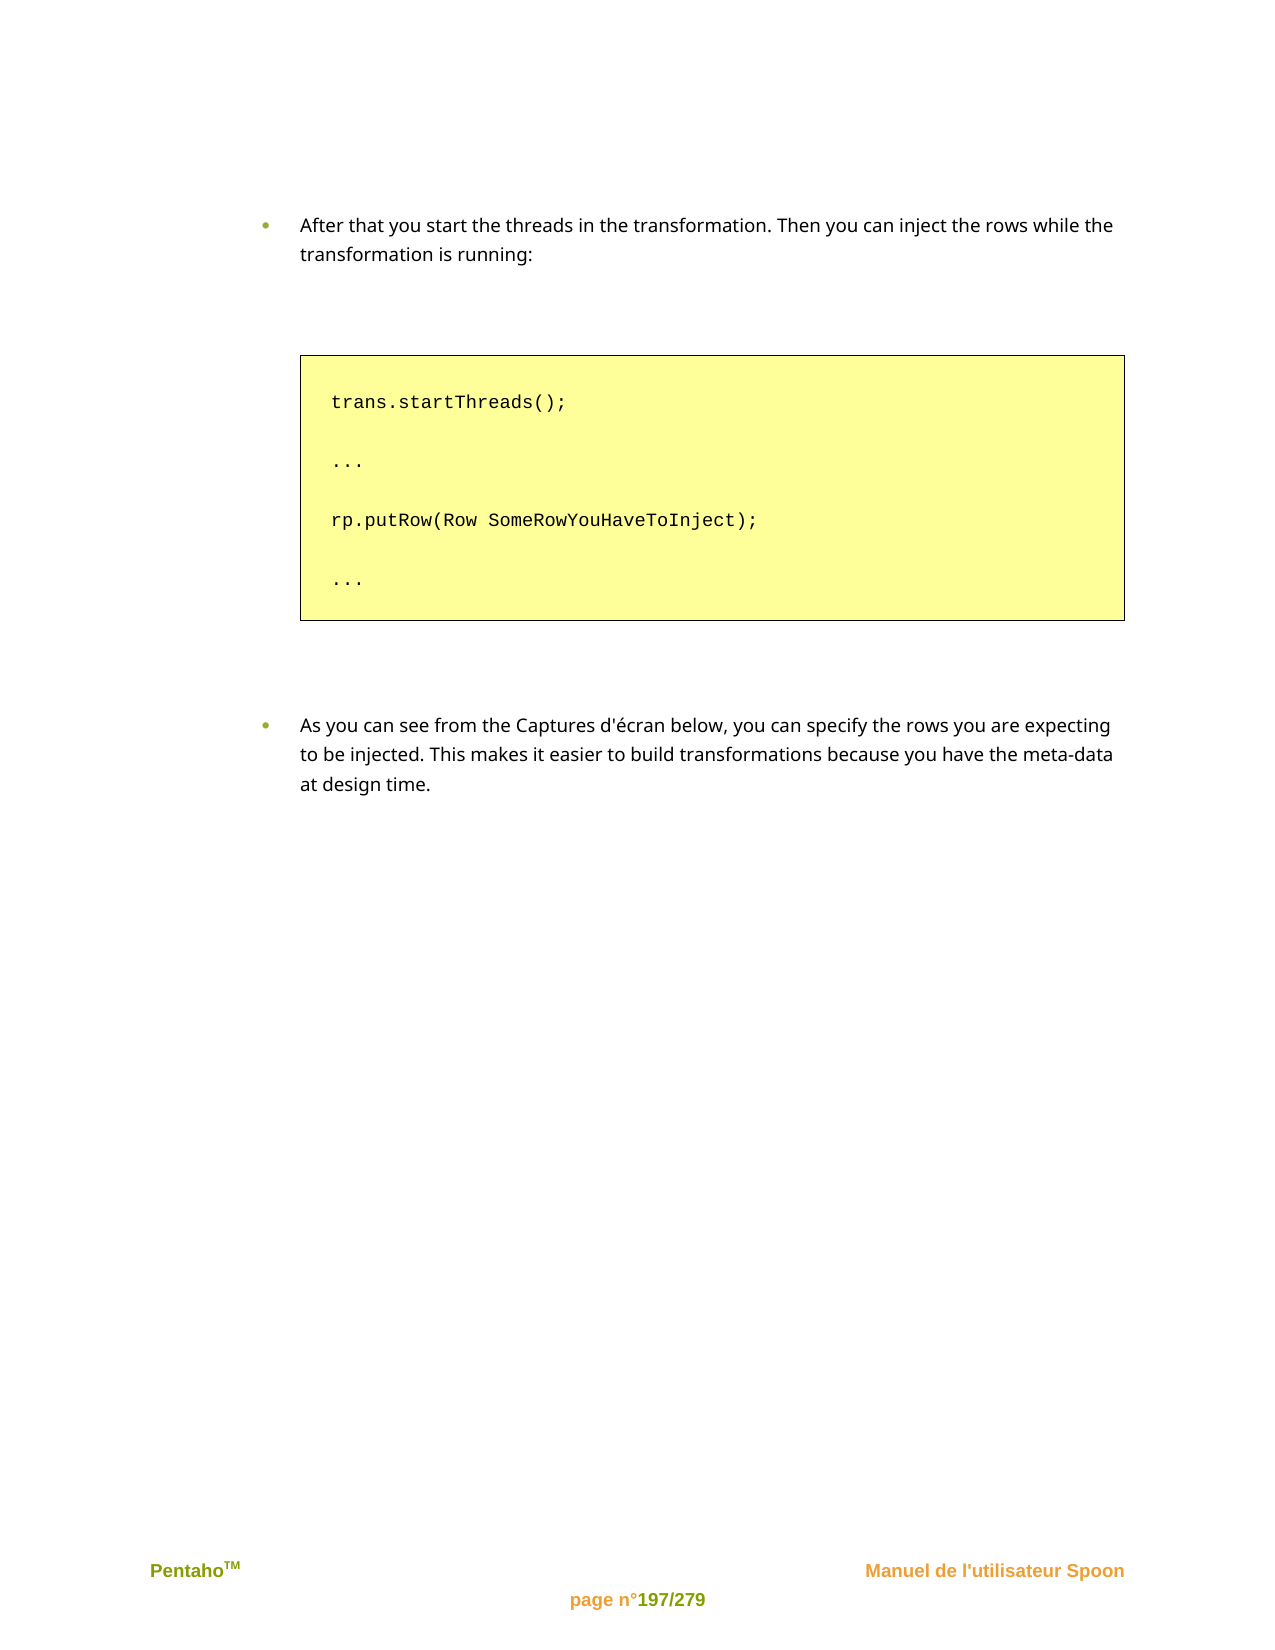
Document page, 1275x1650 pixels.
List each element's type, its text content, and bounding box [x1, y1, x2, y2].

text ... [301, 414, 1124, 472]
text trans.startThreads(); [301, 356, 1124, 414]
text ... [301, 531, 1124, 620]
text rp.putRow(Row SomeRowYouHaveToInject); [301, 472, 1124, 531]
list After that you start the threads in the transformation. Then you can inject the rows while the transformation is running: [262, 209, 1125, 267]
list As you can see from the Captures d'écran below, you can specify the rows you are expecting to be injected. This makes it easier to build transformations because you have the meta-data at design time. [262, 709, 1125, 797]
